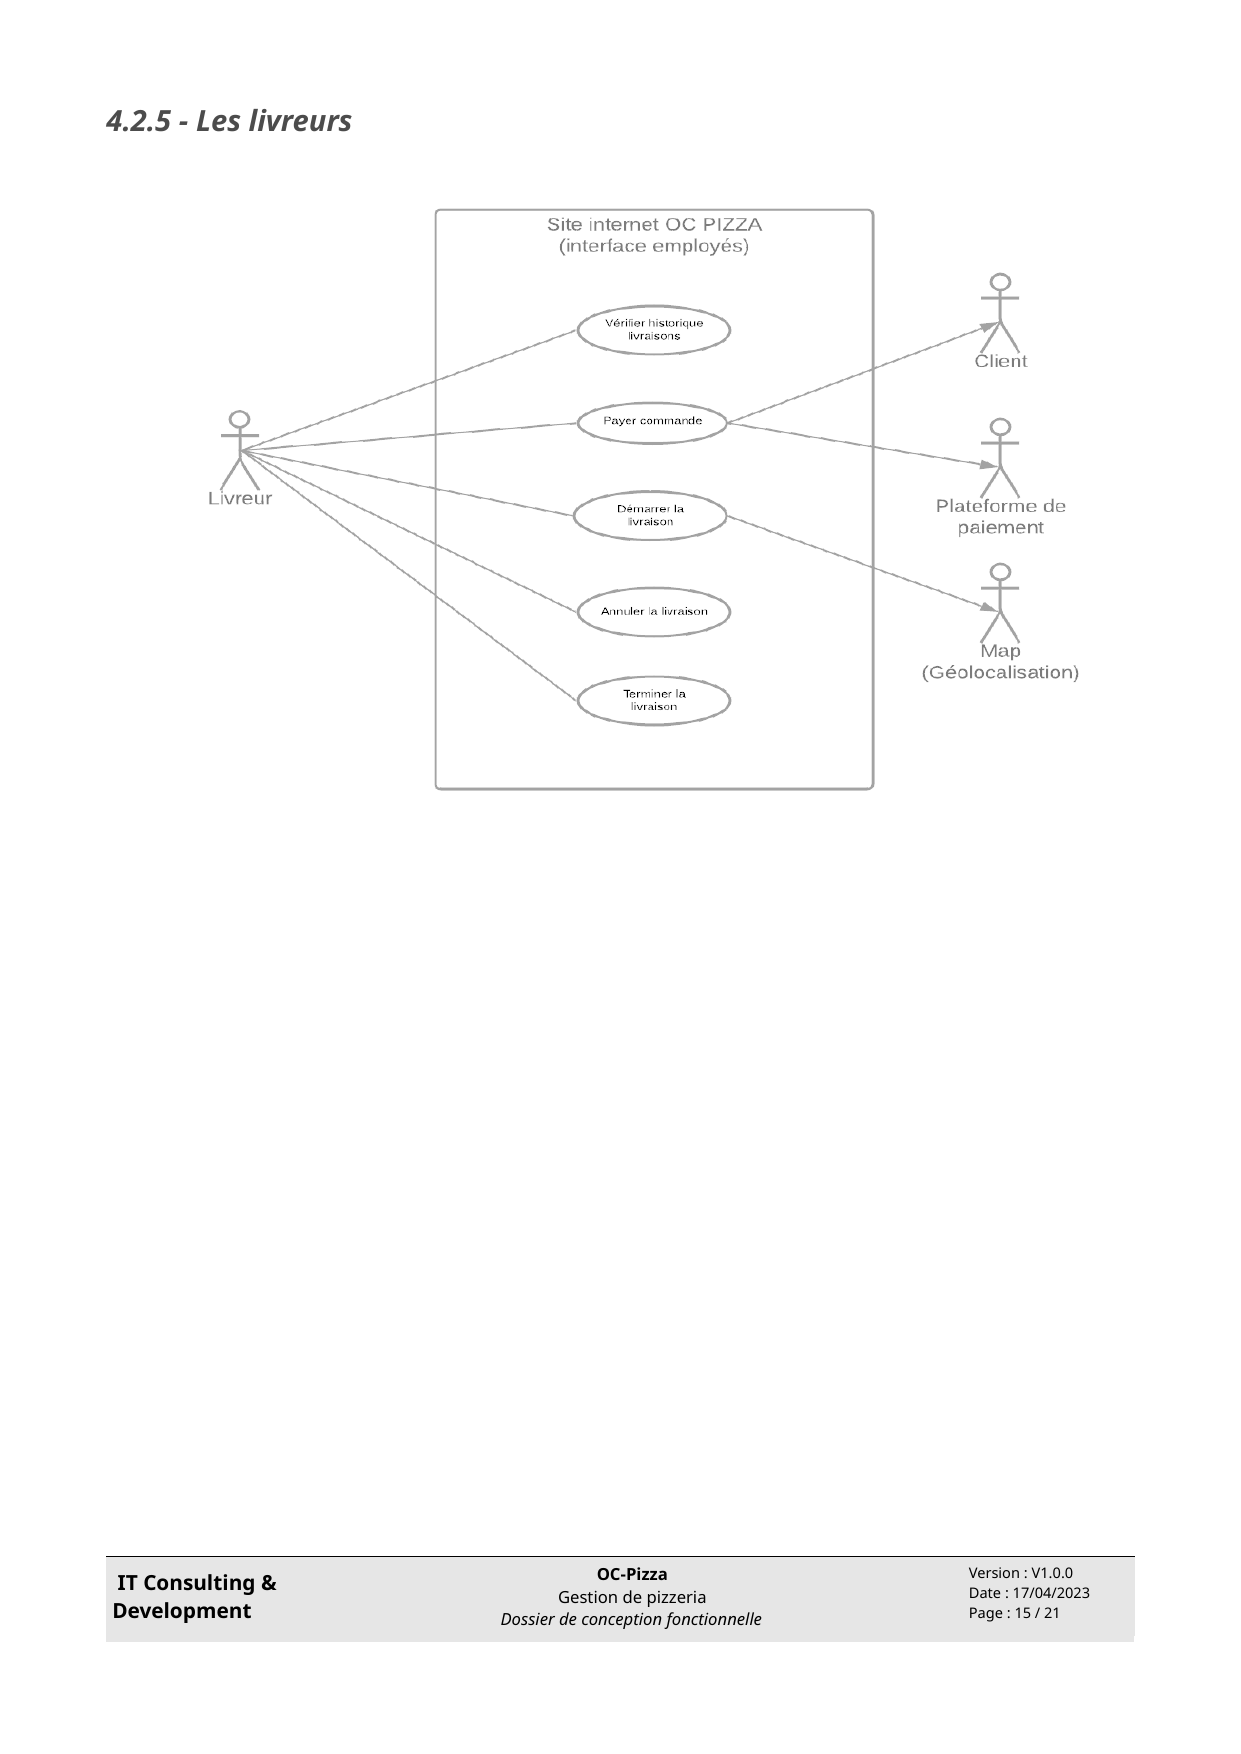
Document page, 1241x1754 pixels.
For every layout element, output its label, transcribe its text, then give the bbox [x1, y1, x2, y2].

picture [106, 177, 1133, 821]
subtitle Les livreurs [106, 100, 1134, 140]
